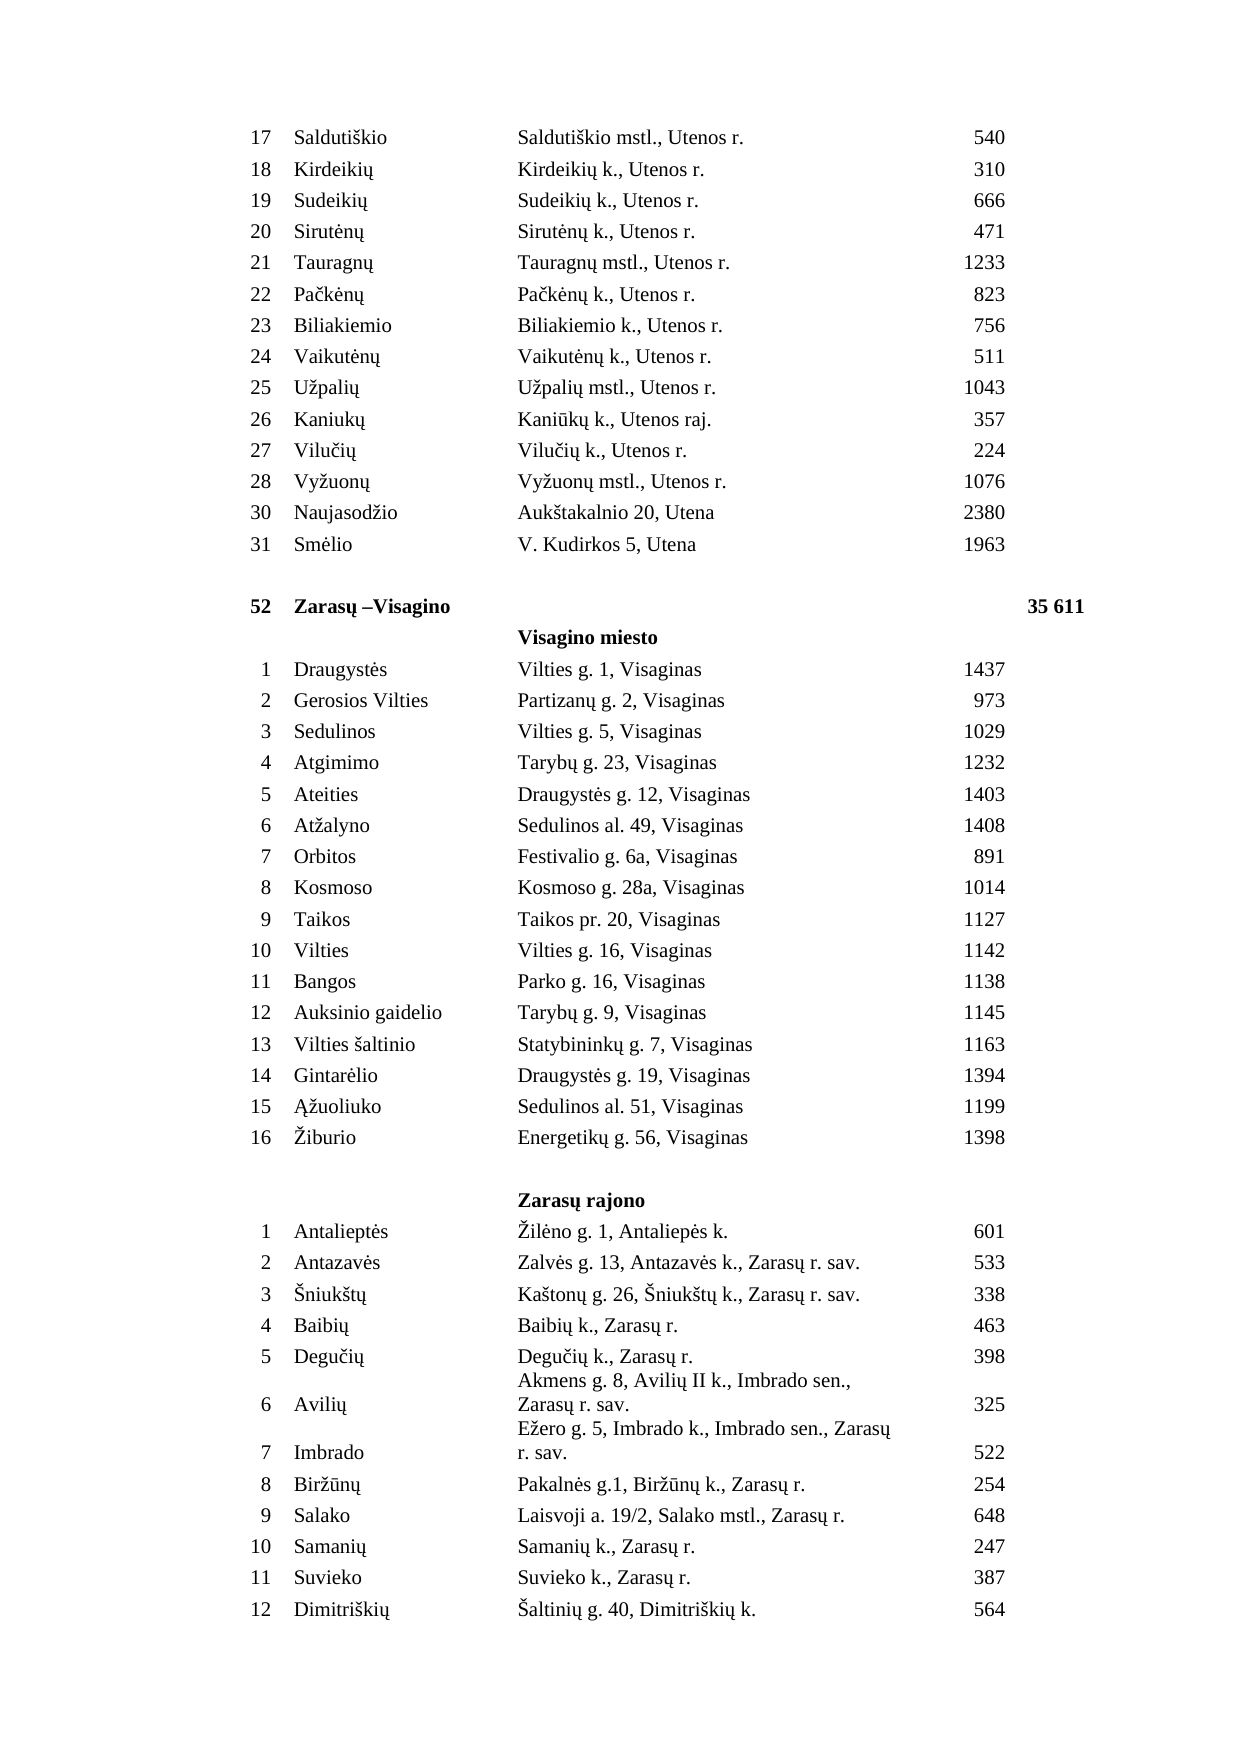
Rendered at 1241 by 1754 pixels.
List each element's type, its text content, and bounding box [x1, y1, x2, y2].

table_cell 2380 [919, 493, 1016, 524]
table_cell 12 [177, 993, 282, 1024]
table_cell 28 [177, 462, 282, 493]
table_cell [282, 556, 506, 587]
table_cell Vilučių k., Utenos r. [506, 431, 919, 462]
table_cell Biliakiemio [282, 306, 506, 337]
table_cell Bangos [282, 962, 506, 993]
table_cell [1016, 493, 1122, 524]
table_cell Degučių [282, 1337, 506, 1368]
table_cell [1016, 618, 1122, 649]
table_cell Vilties šaltinio [282, 1024, 506, 1056]
table_cell 823 [919, 274, 1016, 306]
table_cell 1138 [919, 962, 1016, 993]
table_cell 5 [177, 774, 282, 806]
table_cell 11 [177, 962, 282, 993]
table_cell 254 [919, 1464, 1016, 1496]
table_cell Sirutėnų [282, 212, 506, 243]
table_cell Kirdeikių k., Utenos r. [506, 149, 919, 181]
table_cell 398 [919, 1337, 1016, 1368]
table_cell 1145 [919, 993, 1016, 1024]
table_cell Biržūnų [282, 1464, 506, 1496]
table_cell [1016, 1416, 1122, 1464]
table_cell Pakalnės g.1, Biržūnų k., Zarasų r. [506, 1464, 919, 1496]
table_cell 7 [177, 837, 282, 868]
table_cell Antazavės [282, 1243, 506, 1274]
table_cell 540 [919, 118, 1016, 149]
table_cell [506, 587, 919, 618]
table_cell 387 [919, 1558, 1016, 1589]
table_cell 4 [177, 743, 282, 774]
table_cell Partizanų g. 2, Visaginas [506, 681, 919, 712]
table_cell 20 [177, 212, 282, 243]
table_cell Vilučių [282, 431, 506, 462]
table_cell [177, 1149, 282, 1181]
table_cell Saldutiškio [282, 118, 506, 149]
table_cell 564 [919, 1589, 1016, 1621]
table_cell 2 [177, 1243, 282, 1274]
table_cell Akmens g. 8, Avilių II k., Imbrado sen., Zarasų r. sav. [506, 1368, 919, 1416]
table_cell [919, 1181, 1016, 1212]
table_cell Užpalių [282, 368, 506, 399]
table_cell [1016, 868, 1122, 899]
table_cell Gerosios Vilties [282, 681, 506, 712]
table_cell [1016, 1087, 1122, 1118]
table_cell 533 [919, 1243, 1016, 1274]
table_cell Zalvės g. 13, Antazavės k., Zarasų r. sav. [506, 1243, 919, 1274]
table_cell [1016, 181, 1122, 212]
table_cell [1016, 243, 1122, 274]
table_cell [1016, 306, 1122, 337]
table_cell 463 [919, 1306, 1016, 1337]
table_cell Kirdeikių [282, 149, 506, 181]
table_cell Tarybų g. 23, Visaginas [506, 743, 919, 774]
table_cell 247 [919, 1527, 1016, 1558]
table_cell [1016, 524, 1122, 556]
table_cell 1394 [919, 1056, 1016, 1087]
table_cell [1016, 1212, 1122, 1243]
table_cell Energetikų g. 56, Visaginas [506, 1118, 919, 1149]
table_cell [177, 1181, 282, 1212]
table_cell Zarasų rajono [506, 1181, 919, 1212]
table_cell [1016, 712, 1122, 743]
table_cell [1016, 806, 1122, 837]
table_cell 325 [919, 1368, 1016, 1416]
table_cell 6 [177, 806, 282, 837]
table_cell Festivalio g. 6a, Visaginas [506, 837, 919, 868]
table_cell Orbitos [282, 837, 506, 868]
table_cell Sudeikių [282, 181, 506, 212]
table_cell Taikos pr. 20, Visaginas [506, 899, 919, 931]
table_cell 16 [177, 1118, 282, 1149]
table_cell Baibių [282, 1306, 506, 1337]
table_cell Antalieptės [282, 1212, 506, 1243]
table_cell [919, 618, 1016, 649]
table_cell 13 [177, 1024, 282, 1056]
table_cell [1016, 1496, 1122, 1527]
table_cell 3 [177, 1274, 282, 1306]
table_cell [1016, 1337, 1122, 1368]
table_cell Žilėno g. 1, Antaliepės k. [506, 1212, 919, 1243]
table_cell Tauragnų mstl., Utenos r. [506, 243, 919, 274]
table_cell Degučių k., Zarasų r. [506, 1337, 919, 1368]
table_cell [177, 618, 282, 649]
table_cell Salako [282, 1496, 506, 1527]
table_cell Laisvoji a. 19/2, Salako mstl., Zarasų r. [506, 1496, 919, 1527]
table_cell [1016, 274, 1122, 306]
table_cell [506, 1149, 919, 1181]
table_cell Naujasodžio [282, 493, 506, 524]
table_cell [1016, 1464, 1122, 1496]
table_cell Suvieko [282, 1558, 506, 1589]
table_cell 21 [177, 243, 282, 274]
table_cell Ąžuoliuko [282, 1087, 506, 1118]
table_cell [1016, 899, 1122, 931]
table_cell [1016, 149, 1122, 181]
table_cell Šniukštų [282, 1274, 506, 1306]
table_cell 4 [177, 1306, 282, 1337]
table_cell 1142 [919, 931, 1016, 962]
table_cell Gintarėlio [282, 1056, 506, 1087]
table_cell [1016, 743, 1122, 774]
table_cell 224 [919, 431, 1016, 462]
table_cell 52 [177, 587, 282, 618]
table_cell 26 [177, 399, 282, 431]
table_cell Ežero g. 5, Imbrado k., Imbrado sen., Zarasų r. sav. [506, 1416, 919, 1464]
table_cell 1398 [919, 1118, 1016, 1149]
table_cell [1016, 1306, 1122, 1337]
table_cell 1403 [919, 774, 1016, 806]
table_cell Pačkėnų [282, 274, 506, 306]
table_cell [919, 1149, 1016, 1181]
table_cell Vaikutėnų [282, 337, 506, 368]
table_cell 648 [919, 1496, 1016, 1527]
table_cell Draugystės g. 19, Visaginas [506, 1056, 919, 1087]
table_cell 15 [177, 1087, 282, 1118]
table_cell 1963 [919, 524, 1016, 556]
table_cell 601 [919, 1212, 1016, 1243]
table_cell Vilties g. 1, Visaginas [506, 649, 919, 681]
table_cell [1016, 368, 1122, 399]
table_cell Auksinio gaidelio [282, 993, 506, 1024]
table_cell [1016, 1181, 1122, 1212]
table_cell [1016, 1368, 1122, 1416]
table_cell 1163 [919, 1024, 1016, 1056]
table_cell 1232 [919, 743, 1016, 774]
table_cell [1016, 431, 1122, 462]
table_cell [1016, 1149, 1122, 1181]
table_cell 3 [177, 712, 282, 743]
table_cell Užpalių mstl., Utenos r. [506, 368, 919, 399]
table_cell 357 [919, 399, 1016, 431]
table_cell 8 [177, 868, 282, 899]
table_cell 12 [177, 1589, 282, 1621]
table_cell Sedulinos al. 51, Visaginas [506, 1087, 919, 1118]
table_cell Samanių k., Zarasų r. [506, 1527, 919, 1558]
table_cell Zarasų –Visagino [282, 587, 506, 618]
table_cell 1 [177, 649, 282, 681]
table_cell [1016, 931, 1122, 962]
table_cell 7 [177, 1416, 282, 1464]
table_cell Taikos [282, 899, 506, 931]
table_cell Draugystės [282, 649, 506, 681]
table_cell 1014 [919, 868, 1016, 899]
table_cell Sirutėnų k., Utenos r. [506, 212, 919, 243]
table_cell 756 [919, 306, 1016, 337]
table_cell 25 [177, 368, 282, 399]
table_cell Vyžuonų mstl., Utenos r. [506, 462, 919, 493]
table_cell [919, 556, 1016, 587]
table_cell Tarybų g. 9, Visaginas [506, 993, 919, 1024]
table_cell [1016, 462, 1122, 493]
table_cell Žiburio [282, 1118, 506, 1149]
table_cell [1016, 399, 1122, 431]
table_cell 9 [177, 899, 282, 931]
table_cell Parko g. 16, Visaginas [506, 962, 919, 993]
table_cell Kosmoso [282, 868, 506, 899]
table_cell 14 [177, 1056, 282, 1087]
table_cell [1016, 1118, 1122, 1149]
table_cell 24 [177, 337, 282, 368]
table_cell 522 [919, 1416, 1016, 1464]
table_cell 18 [177, 149, 282, 181]
table_cell Vilties g. 5, Visaginas [506, 712, 919, 743]
table_cell 1043 [919, 368, 1016, 399]
table_cell [282, 1181, 506, 1212]
table_cell Atžalyno [282, 806, 506, 837]
table_cell Vilties g. 16, Visaginas [506, 931, 919, 962]
table_cell 471 [919, 212, 1016, 243]
table_cell [506, 556, 919, 587]
table_cell Sedulinos al. 49, Visaginas [506, 806, 919, 837]
table_cell Ateities [282, 774, 506, 806]
table_cell 1029 [919, 712, 1016, 743]
table_cell [1016, 837, 1122, 868]
table_cell 10 [177, 931, 282, 962]
table_cell 891 [919, 837, 1016, 868]
table_cell Kosmoso g. 28a, Visaginas [506, 868, 919, 899]
table_cell [1016, 1527, 1122, 1558]
table_cell Imbrado [282, 1416, 506, 1464]
table_cell 1233 [919, 243, 1016, 274]
table_cell 1437 [919, 649, 1016, 681]
table_cell Kaniukų [282, 399, 506, 431]
table_cell Sedulinos [282, 712, 506, 743]
table_cell Vaikutėnų k., Utenos r. [506, 337, 919, 368]
table_cell 5 [177, 1337, 282, 1368]
table_cell [1016, 212, 1122, 243]
table_cell 10 [177, 1527, 282, 1558]
table_cell 8 [177, 1464, 282, 1496]
table_cell Samanių [282, 1527, 506, 1558]
table_cell 973 [919, 681, 1016, 712]
table_cell 31 [177, 524, 282, 556]
table_cell Kaštonų g. 26, Šniukštų k., Zarasų r. sav. [506, 1274, 919, 1306]
table_cell Pačkėnų k., Utenos r. [506, 274, 919, 306]
table_cell 1408 [919, 806, 1016, 837]
table_cell Aukštakalnio 20, Utena [506, 493, 919, 524]
table_cell 35 611 [1016, 587, 1122, 618]
table_cell Kaniūkų k., Utenos raj. [506, 399, 919, 431]
table_cell 19 [177, 181, 282, 212]
table_cell Vyžuonų [282, 462, 506, 493]
table_cell [1016, 556, 1122, 587]
table_cell [282, 618, 506, 649]
table_cell [1016, 993, 1122, 1024]
table_cell Biliakiemio k., Utenos r. [506, 306, 919, 337]
table_cell Statybininkų g. 7, Visaginas [506, 1024, 919, 1056]
table_cell 23 [177, 306, 282, 337]
table_cell [1016, 1589, 1122, 1621]
table_cell [1016, 1243, 1122, 1274]
table_cell [177, 556, 282, 587]
table_cell Visagino miesto [506, 618, 919, 649]
table_cell 310 [919, 149, 1016, 181]
table_cell 511 [919, 337, 1016, 368]
table_cell 17 [177, 118, 282, 149]
table_cell [1016, 337, 1122, 368]
table_cell Vilties [282, 931, 506, 962]
table_cell Avilių [282, 1368, 506, 1416]
table_cell Tauragnų [282, 243, 506, 274]
table_cell [1016, 774, 1122, 806]
table_cell 30 [177, 493, 282, 524]
table_cell V. Kudirkos 5, Utena [506, 524, 919, 556]
table_cell 11 [177, 1558, 282, 1589]
table_cell Šaltinių g. 40, Dimitriškių k. [506, 1589, 919, 1621]
table_cell Baibių k., Zarasų r. [506, 1306, 919, 1337]
table_cell [1016, 962, 1122, 993]
table_cell Smėlio [282, 524, 506, 556]
table_cell [282, 1149, 506, 1181]
table_cell Draugystės g. 12, Visaginas [506, 774, 919, 806]
table_cell 1127 [919, 899, 1016, 931]
table_cell [1016, 1024, 1122, 1056]
table_cell Atgimimo [282, 743, 506, 774]
table_cell [1016, 118, 1122, 149]
table_cell 1076 [919, 462, 1016, 493]
table_cell 27 [177, 431, 282, 462]
table_cell Dimitriškių [282, 1589, 506, 1621]
table_cell 666 [919, 181, 1016, 212]
table_cell 22 [177, 274, 282, 306]
table_cell [1016, 681, 1122, 712]
table_cell 6 [177, 1368, 282, 1416]
table_cell 9 [177, 1496, 282, 1527]
table_cell 338 [919, 1274, 1016, 1306]
table_cell 1199 [919, 1087, 1016, 1118]
table_cell 1 [177, 1212, 282, 1243]
table_cell [1016, 1056, 1122, 1087]
table_cell 2 [177, 681, 282, 712]
table_cell Suvieko k., Zarasų r. [506, 1558, 919, 1589]
table_cell [1016, 1274, 1122, 1306]
table_cell Sudeikių k., Utenos r. [506, 181, 919, 212]
table_cell [1016, 649, 1122, 681]
table_cell Saldutiškio mstl., Utenos r. [506, 118, 919, 149]
table_cell [919, 587, 1016, 618]
table_cell [1016, 1558, 1122, 1589]
